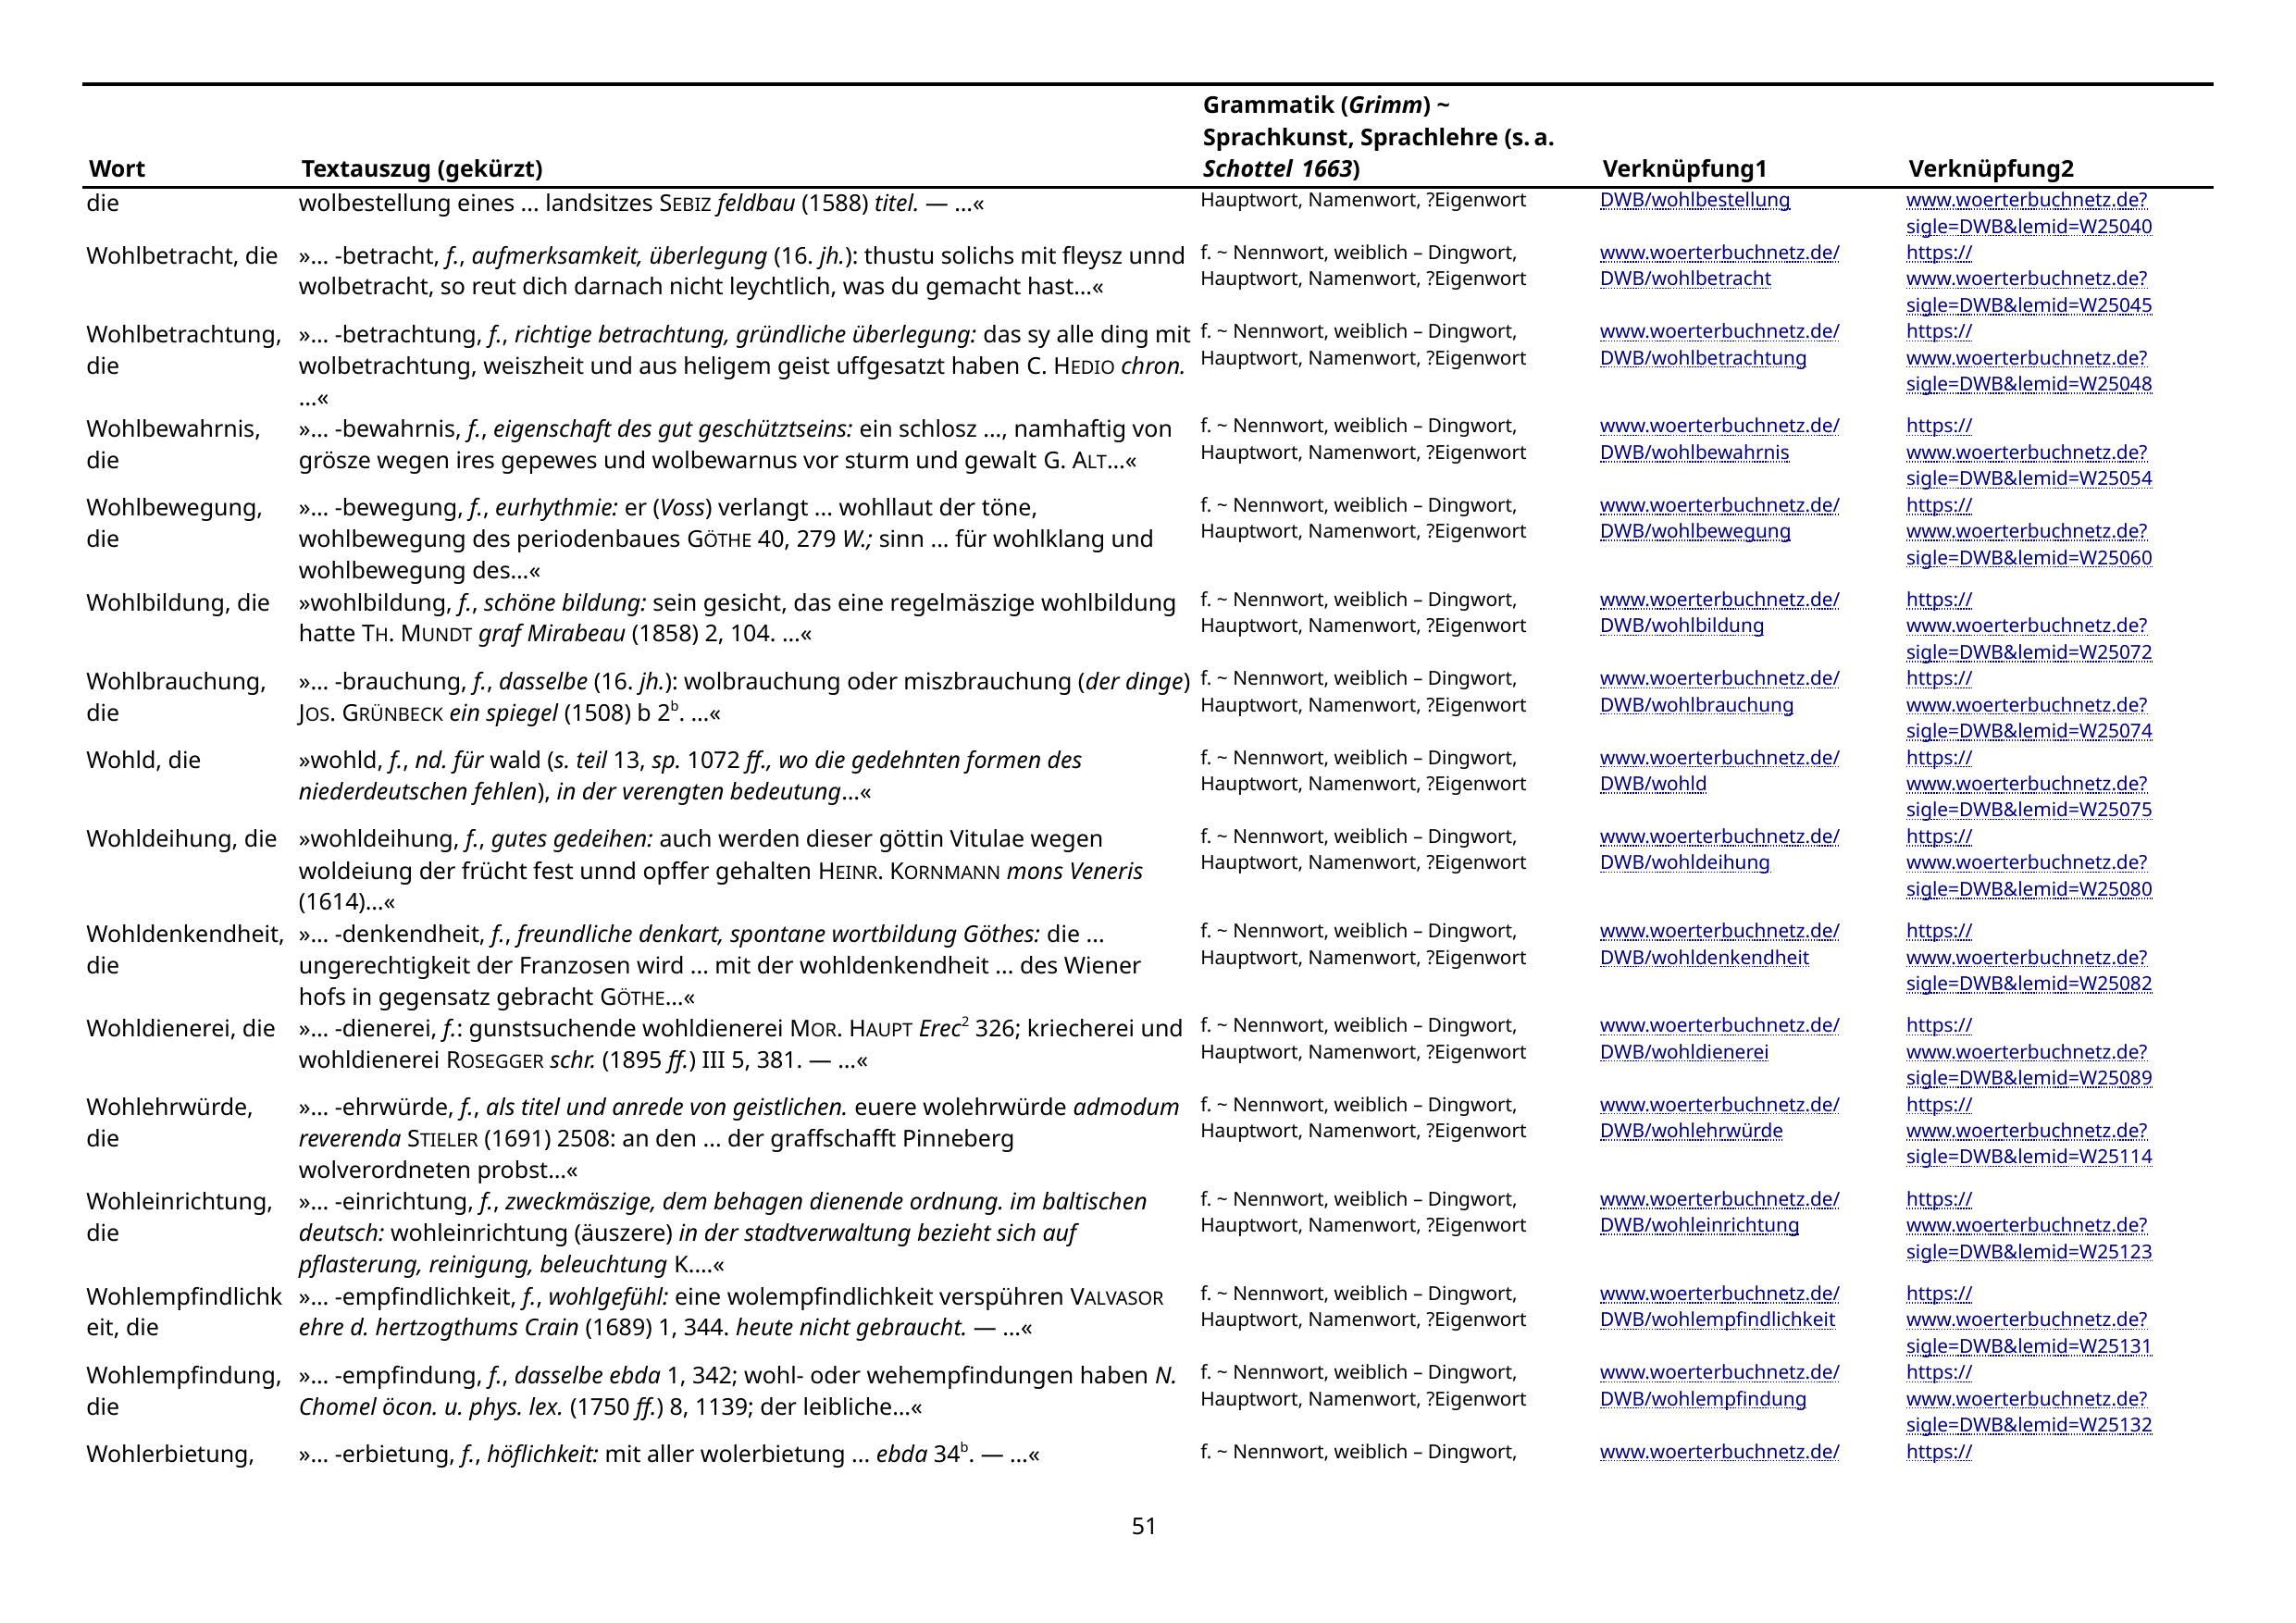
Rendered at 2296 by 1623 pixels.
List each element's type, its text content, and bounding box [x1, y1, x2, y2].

table_cell Wohlempfindlichkeit, die [82, 1280, 294, 1358]
table_cell »… -dienerei, f.: gunstsuchende wohldienerei Mor. Haupt Erec2 326; kriecherei und wohldienerei Rosegger schr. (1895 ff.) III 5, 381. — …« [294, 1012, 1196, 1091]
table_cell www.woerterbuchnetz.de/DWB/wohldienerei [1596, 1012, 1902, 1091]
table_cell Wohldienerei, die [82, 1012, 294, 1091]
table_cell f. ~ Nennwort, weiblich – Dingwort, Hauptwort, Namenwort, ?Eigenwort [1197, 491, 1595, 586]
table_cell »… -denkendheit, f., freundliche denkart, spontane wortbildung Göthes: die ... ungerechtigkeit der Franzosen wird ... mit der wohldenkendheit ... des Wiener hofs in gegensatz gebracht Göthe…« [294, 917, 1196, 1011]
table_cell www.woerterbuchnetz.de?sigle=DWB&lemid=W25040 [1902, 189, 2214, 239]
table_cell f. ~ Nennwort, weiblich – Dingwort, Hauptwort, Namenwort, ?Eigenwort [1197, 744, 1595, 823]
table_cell https:// [1902, 1438, 2214, 1469]
table_cell https://www.woerterbuchnetz.de?sigle=DWB&lemid=W25080 [1902, 823, 2214, 917]
table_cell f. ~ Nennwort, weiblich – Dingwort, Hauptwort, Namenwort, ?Eigenwort [1197, 1280, 1595, 1358]
table_cell https://www.woerterbuchnetz.de?sigle=DWB&lemid=W25054 [1902, 413, 2214, 491]
table_cell f. ~ Nennwort, weiblich – Dingwort, Hauptwort, Namenwort, ?Eigenwort [1197, 586, 1595, 664]
table_cell Wohlbildung, die [82, 586, 294, 664]
table_cell Wohld, die [82, 744, 294, 823]
table_cell Wohlbrauchung, die [82, 665, 294, 744]
table_cell https://www.woerterbuchnetz.de?sigle=DWB&lemid=W25082 [1902, 917, 2214, 1011]
table_cell https://www.woerterbuchnetz.de?sigle=DWB&lemid=W25048 [1902, 318, 2214, 413]
table_cell f. ~ Nennwort, weiblich – Dingwort, Hauptwort, Namenwort, ?Eigenwort [1197, 1185, 1595, 1280]
table_header Grammatik (Grimm) ~ Sprachkunst, Sprachlehre (s. a. Schottel 1663) [1197, 86, 1595, 186]
table_header Verknüpfung1 [1596, 86, 1902, 186]
table_cell »… -betrachtung, f., richtige betrachtung, gründliche überlegung: das sy alle ding mit wolbetrachtung, weiszheit und aus heligem geist uffgesatzt haben C. Hedio chron.…« [294, 318, 1196, 413]
table_cell www.woerterbuchnetz.de/DWB/wohldenkendheit [1596, 917, 1902, 1011]
table_cell f. ~ Nennwort, weiblich – Dingwort, Hauptwort, Namenwort, ?Eigenwort [1197, 413, 1595, 491]
table_cell Wohlempfindung, die [82, 1359, 294, 1438]
table_cell www.woerterbuchnetz.de/DWB/wohlbetracht [1596, 239, 1902, 317]
table_cell »wohld, f., nd. für wald (s. teil 13, sp. 1072 ff., wo die gedehnten formen des niederdeutschen fehlen), in der verengten bedeutung…« [294, 744, 1196, 823]
table_cell Wohlbewegung, die [82, 491, 294, 586]
table_cell Wohlbewahrnis, die [82, 413, 294, 491]
table_cell https://www.woerterbuchnetz.de?sigle=DWB&lemid=W25089 [1902, 1012, 2214, 1091]
table_cell www.woerterbuchnetz.de/DWB/wohlbrauchung [1596, 665, 1902, 744]
table_cell Wohldeihung, die [82, 823, 294, 917]
table_cell »… -erbietung, f., höflichkeit: mit aller wolerbietung ... ebda 34b. — …« [294, 1438, 1196, 1469]
table_cell www.woerterbuchnetz.de/DWB/wohlehrwürde [1596, 1091, 1902, 1185]
table_cell www.woerterbuchnetz.de/DWB/wohlbewegung [1596, 491, 1902, 586]
table_cell Wohldenkendheit, die [82, 917, 294, 1011]
table_cell wolbestellung eines ... landsitzes Sebiz feldbau (1588) titel. — …« [294, 189, 1196, 239]
table_header Wort [82, 86, 294, 186]
table_cell https://www.woerterbuchnetz.de?sigle=DWB&lemid=W25060 [1902, 491, 2214, 586]
table_cell Wohlbetrachtung, die [82, 318, 294, 413]
table_cell www.woerterbuchnetz.de/DWB/wohlbildung [1596, 586, 1902, 664]
table_cell https://www.woerterbuchnetz.de?sigle=DWB&lemid=W25072 [1902, 586, 2214, 664]
table_cell f. ~ Nennwort, weiblich – Dingwort, Hauptwort, Namenwort, ?Eigenwort [1197, 665, 1595, 744]
table_cell »… -betracht, f., aufmerksamkeit, überlegung (16. jh.): thustu solichs mit fleysz unnd wolbetracht, so reut dich darnach nicht leychtlich, was du gemacht hast…« [294, 239, 1196, 317]
table_cell DWB/wohlbestellung [1596, 189, 1902, 239]
table_cell f. ~ Nennwort, weiblich – Dingwort, Hauptwort, Namenwort, ?Eigenwort [1197, 917, 1595, 1011]
table_cell »… -ehrwürde, f., als titel und anrede von geistlichen. euere wolehrwürde admodum reverenda Stieler (1691) 2508: an den ... der graffschafft Pinneberg wolverordneten probst…« [294, 1091, 1196, 1185]
table_cell f. ~ Nennwort, weiblich – Dingwort, Hauptwort, Namenwort, ?Eigenwort [1197, 1359, 1595, 1438]
table_cell f. ~ Nennwort, weiblich – Dingwort, [1197, 1438, 1595, 1469]
table_cell Wohlerbietung, [82, 1438, 294, 1469]
table_cell www.woerterbuchnetz.de/DWB/wohld [1596, 744, 1902, 823]
table_header Textauszug (gekürzt) [294, 86, 1196, 186]
table_cell Wohlbetracht, die [82, 239, 294, 317]
table_cell https://www.woerterbuchnetz.de?sigle=DWB&lemid=W25131 [1902, 1280, 2214, 1358]
table_cell https://www.woerterbuchnetz.de?sigle=DWB&lemid=W25045 [1902, 239, 2214, 317]
table_cell f. ~ Nennwort, weiblich – Dingwort, Hauptwort, Namenwort, ?Eigenwort [1197, 239, 1595, 317]
table_cell f. ~ Nennwort, weiblich – Dingwort, Hauptwort, Namenwort, ?Eigenwort [1197, 318, 1595, 413]
table_cell www.woerterbuchnetz.de/ [1596, 1438, 1902, 1469]
table_cell https://www.woerterbuchnetz.de?sigle=DWB&lemid=W25074 [1902, 665, 2214, 744]
table_cell https://www.woerterbuchnetz.de?sigle=DWB&lemid=W25114 [1902, 1091, 2214, 1185]
table_cell »wohldeihung, f., gutes gedeihen: auch werden dieser göttin Vitulae wegen woldeiung der frücht fest unnd opffer gehalten Heinr. Kornmann mons Veneris (1614)…« [294, 823, 1196, 917]
table_cell www.woerterbuchnetz.de/DWB/wohlbewahrnis [1596, 413, 1902, 491]
table_cell https://www.woerterbuchnetz.de?sigle=DWB&lemid=W25132 [1902, 1359, 2214, 1438]
table_cell https://www.woerterbuchnetz.de?sigle=DWB&lemid=W25075 [1902, 744, 2214, 823]
table_cell »… -empfindlichkeit, f., wohlgefühl: eine wolempfindlichkeit verspühren Valvasor ehre d. hertzogthums Crain (1689) 1, 344. heute nicht gebraucht. — …« [294, 1280, 1196, 1358]
table_cell Wohlehrwürde, die [82, 1091, 294, 1185]
table_cell f. ~ Nennwort, weiblich – Dingwort, Hauptwort, Namenwort, ?Eigenwort [1197, 1091, 1595, 1185]
table_cell www.woerterbuchnetz.de/DWB/wohlempfindung [1596, 1359, 1902, 1438]
table_cell www.woerterbuchnetz.de/DWB/wohlempfindlichkeit [1596, 1280, 1902, 1358]
table_cell Wohleinrichtung, die [82, 1185, 294, 1280]
table_cell Hauptwort, Namenwort, ?Eigenwort [1197, 189, 1595, 239]
table_cell »… -brauchung, f., dasselbe (16. jh.): wolbrauchung oder miszbrauchung (der dinge) Jos. Grünbeck ein spiegel (1508) b 2b. …« [294, 665, 1196, 744]
table_cell www.woerterbuchnetz.de/DWB/wohleinrichtung [1596, 1185, 1902, 1280]
table_cell f. ~ Nennwort, weiblich – Dingwort, Hauptwort, Namenwort, ?Eigenwort [1197, 1012, 1595, 1091]
table_cell »… -einrichtung, f., zweckmäszige, dem behagen dienende ordnung. im baltischen deutsch: wohleinrichtung (äuszere) in der stadtverwaltung bezieht sich auf pflasterung, reinigung, beleuchtung K.…« [294, 1185, 1196, 1280]
table_cell »… -bewahrnis, f., eigenschaft des gut geschütztseins: ein schlosz ..., namhaftig von grösze wegen ires gepewes und wolbewarnus vor sturm und gewalt G. Alt…« [294, 413, 1196, 491]
table_cell die [82, 189, 294, 239]
table_cell f. ~ Nennwort, weiblich – Dingwort, Hauptwort, Namenwort, ?Eigenwort [1197, 823, 1595, 917]
table_cell www.woerterbuchnetz.de/DWB/wohlbetrachtung [1596, 318, 1902, 413]
table_cell www.woerterbuchnetz.de/DWB/wohldeihung [1596, 823, 1902, 917]
table_cell »wohlbildung, f., schöne bildung: sein gesicht, das eine regelmäszige wohlbildung hatte Th. Mundt graf Mirabeau (1858) 2, 104. …« [294, 586, 1196, 664]
table_cell https://www.woerterbuchnetz.de?sigle=DWB&lemid=W25123 [1902, 1185, 2214, 1280]
table_header Verknüpfung2 [1902, 86, 2214, 186]
table_cell »… -empfindung, f., dasselbe ebda 1, 342; wohl- oder wehempfindungen haben N. Chomel öcon. u. phys. lex. (1750 ff.) 8, 1139; der leibliche…« [294, 1359, 1196, 1438]
table_cell »… -bewegung, f., eurhythmie: er (Voss) verlangt ... wohllaut der töne, wohlbewegung des periodenbaues Göthe 40, 279 W.; sinn ... für wohlklang und wohlbewegung des…« [294, 491, 1196, 586]
